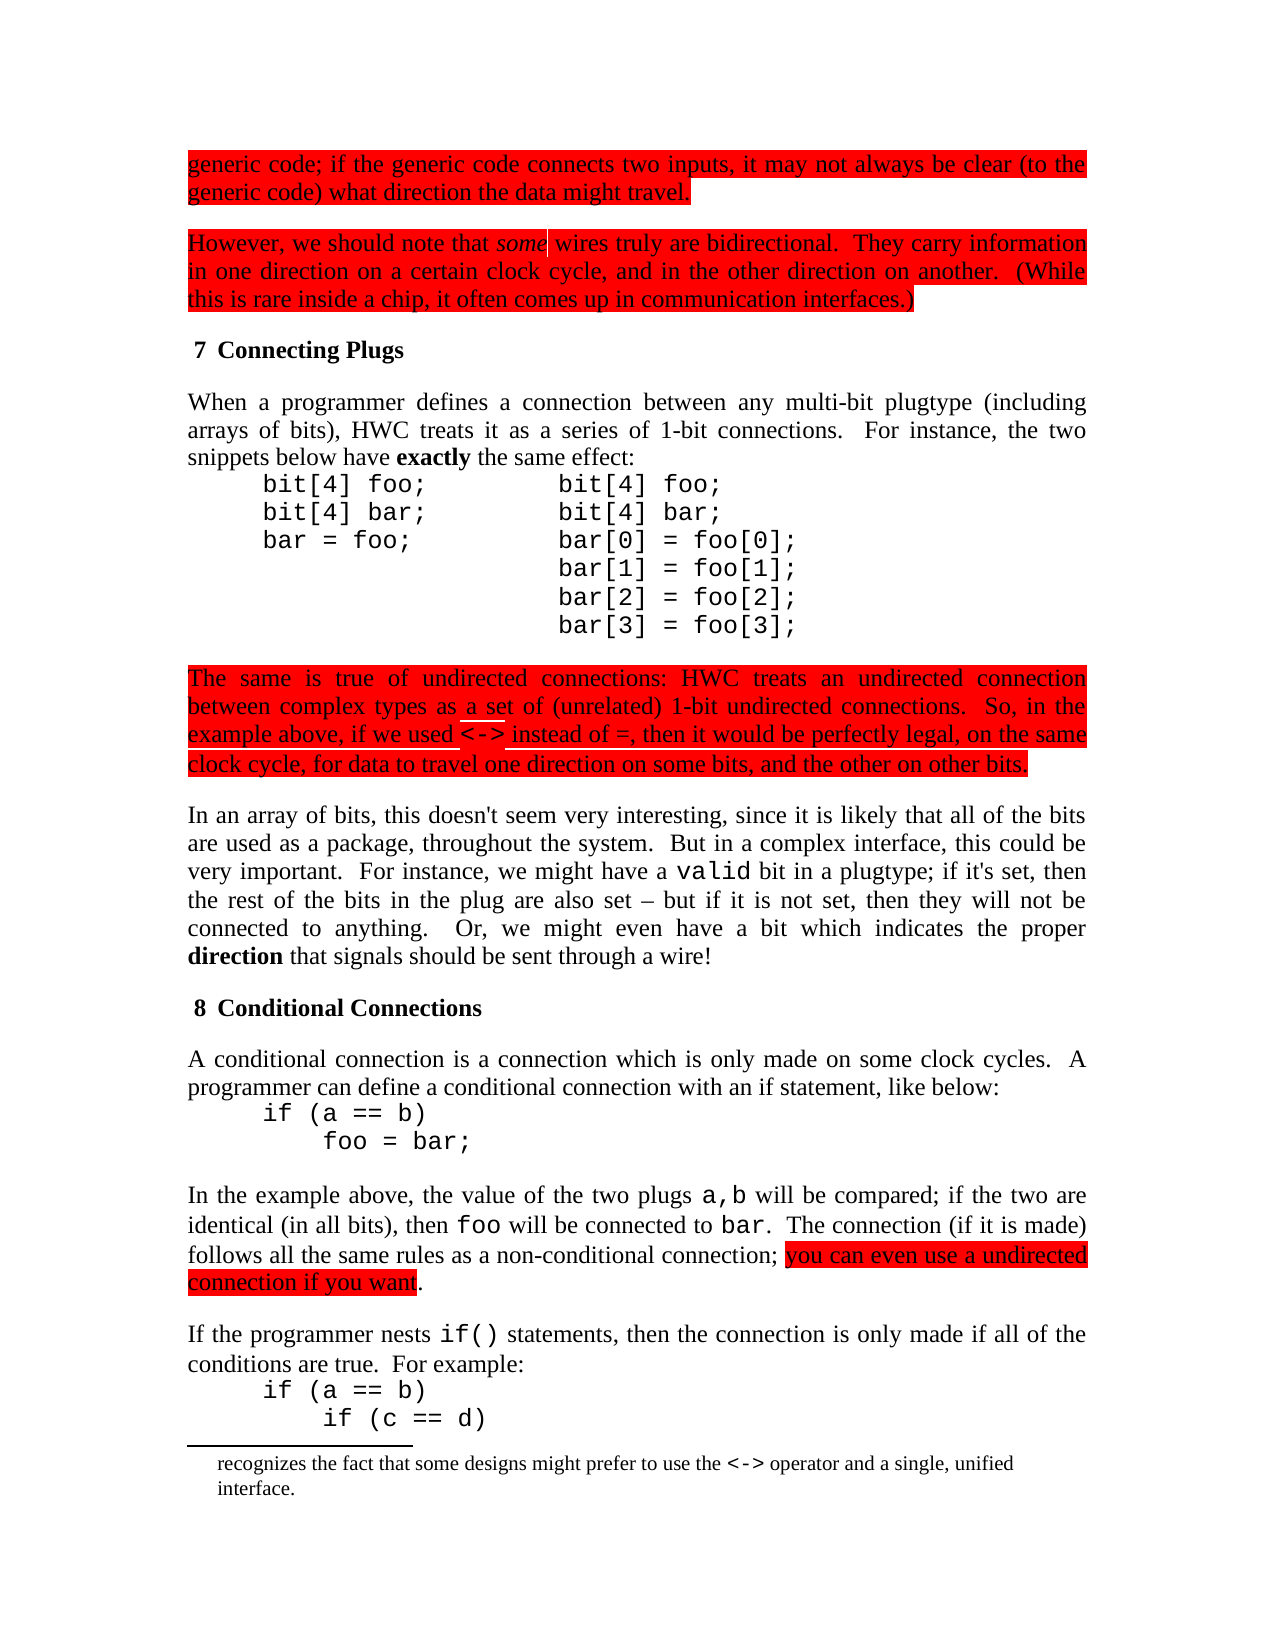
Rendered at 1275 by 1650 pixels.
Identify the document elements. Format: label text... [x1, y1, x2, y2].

text In an array of bits, this doesn't seem very interesting, since it is likely that all of the bits are used as a package, throughout the system. But in a complex interface, this could be very important. For instance, we might have a valid bit in a plugtype; if it's set, then the rest of the bits in the plug are also set – but if it is not set, then they will not be connected to anything. Or, we might even have a bit which indicates the proper direction that signals should be sent through a wire! [187, 801, 1087, 970]
text The same is true of undirected connections: HWC treats an undirected connection between complex types as a set of (unrelated) 1-bit undirected connections. So, in the example above, if we used <-> instead of =, then it would be perfectly legal, on the same clock cycle, for data to travel one direction on some bits, and the other on other bits. [187, 664, 1087, 777]
text If the programmer nests if() statements, then the connection is only made if all of the conditions are true. For example: [187, 1320, 1087, 1378]
text generic code; if the generic code connects two inputs, it may not always be clear (to the generic code) what direction the data might travel. [187, 150, 1087, 205]
text A conditional connection is a connection which is only made on some clock cycles. A programmer can define a conditional connection with an if statement, like below: [187, 1045, 1087, 1101]
text bit[4] foo; bit[4] foo; [262, 471, 1087, 499]
text bar[3] = foo[3]; [262, 612, 1087, 641]
text if (c == d) [262, 1406, 1087, 1434]
text In the example above, the value of the two plugs a,b will be compared; if the two are identical (in all bits), then foo will be connected to bar. The connection (if it is made) follows all the same rules as a non-conditional connection; you can even use a undirected connection if you want. [187, 1181, 1087, 1296]
text bit[4] bar; bit[4] bar; [262, 499, 1087, 528]
text bar[1] = foo[1]; [262, 556, 1087, 584]
text if (a == b) [262, 1101, 1087, 1129]
text if (a == b) [262, 1378, 1087, 1406]
text recognizes the fact that some designs might prefer to use the <-> operator and a single, unified interface. [187, 1452, 1087, 1500]
text bar[2] = foo[2]; [262, 584, 1087, 612]
list Connecting Plugs [187, 336, 1087, 364]
text However, we should note that some wires truly are bidirectional. They carry information in one direction on a certain clock cycle, and in the other direction on another. (While this is rare inside a chip, it often comes up in communication interfaces.) [187, 229, 1087, 312]
text bar = foo; bar[0] = foo[0]; [262, 528, 1087, 556]
text foo = bar; [262, 1129, 1087, 1157]
text When a programmer defines a connection between any multi-bit plugtype (including arrays of bits), HWC treats it as a series of 1-bit connections. For instance, the two snippets below have exactly the same effect: [187, 388, 1087, 471]
list Conditional Connections [187, 994, 1087, 1021]
